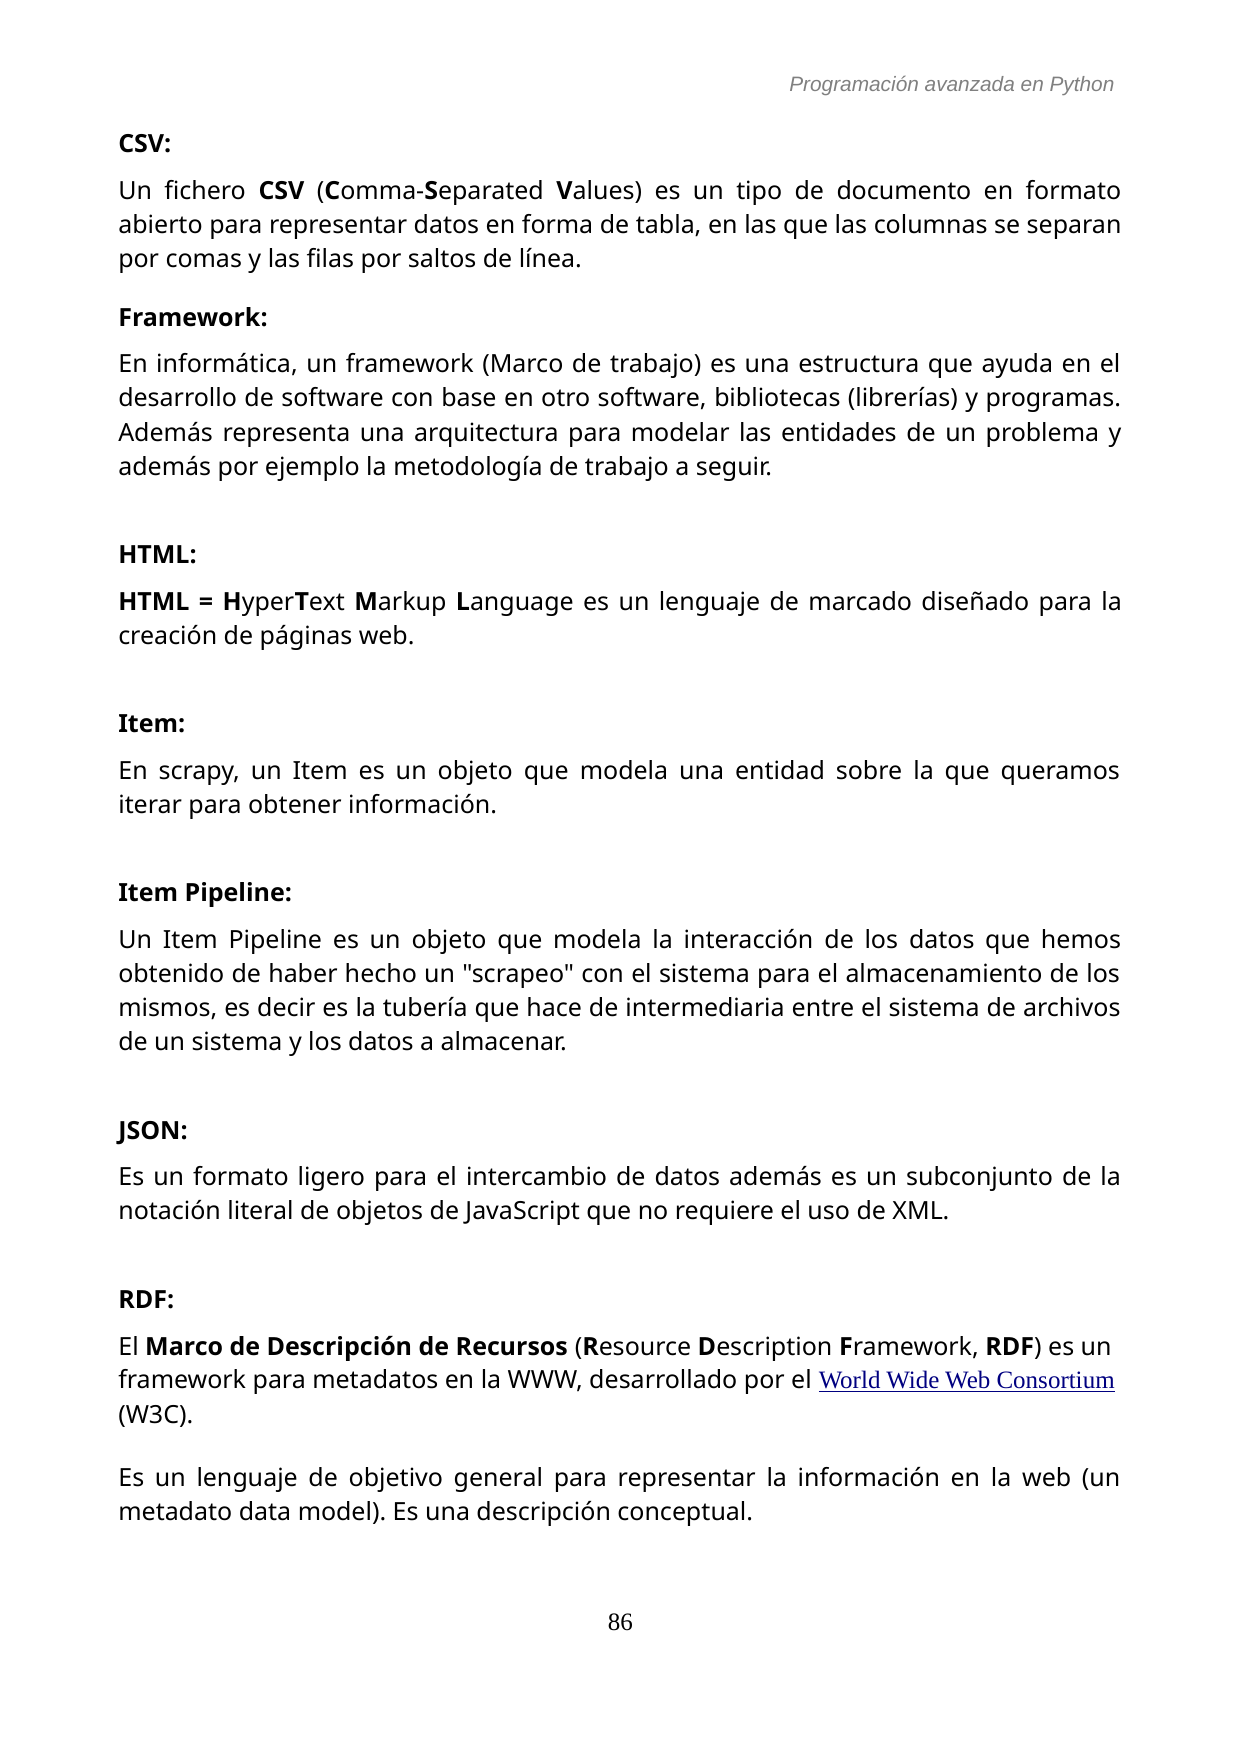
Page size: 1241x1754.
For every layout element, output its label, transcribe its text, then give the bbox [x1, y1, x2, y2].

subtitle CSV: [118, 126, 1122, 160]
subtitle Item: [118, 706, 1122, 740]
subtitle JSON: [118, 1112, 1122, 1146]
text El Marco de Descripción de Recursos (Resource Description Framework, RDF) es un framework para metadatos en la WWW, desarrollado por el World Wide Web Consortium (W3C). [118, 1328, 1122, 1430]
text En scrapy, un Item es un objeto que modela una entidad sobre la que queramos iterar para obtener información. [118, 752, 1122, 821]
text HTML = HyperText Markup Language es un lenguaje de marcado diseñado para la creación de páginas web. [118, 583, 1122, 651]
subtitle Framework: [118, 299, 1122, 333]
text En informática, un framework (Marco de trabajo) es una estructura que ayuda en el desarrollo de software con base en otro software, bibliotecas (librerías) y programas. Además representa una arquitectura para modelar las entidades de un problema y además por ejemplo la metodología de trabajo a seguir. [118, 346, 1122, 482]
text Un Item Pipeline es un objeto que modela la interacción de los datos que hemos obtenido de haber hecho un "scrapeo" con el sistema para el almacenamiento de los mismos, es decir es la tubería que hace de intermediaria entre el sistema de archivos de un sistema y los datos a almacenar. [118, 922, 1122, 1058]
subtitle Item Pipeline: [118, 875, 1122, 909]
subtitle RDF: [118, 1282, 1122, 1316]
text Es un lenguaje de objetivo general para representar la información en la web (un metadato data model). Es una descripción conceptual. [118, 1460, 1122, 1528]
text Es un formato ligero para el intercambio de datos además es un subconjunto de la notación literal de objetos de JavaScript que no requiere el uso de XML. [118, 1159, 1122, 1227]
subtitle HTML: [118, 537, 1122, 571]
text Un fichero CSV (Comma-Separated Values) es un tipo de documento en formato abierto para representar datos en forma de tabla, en las que las columnas se separan por comas y las filas por saltos de línea. [118, 172, 1122, 274]
